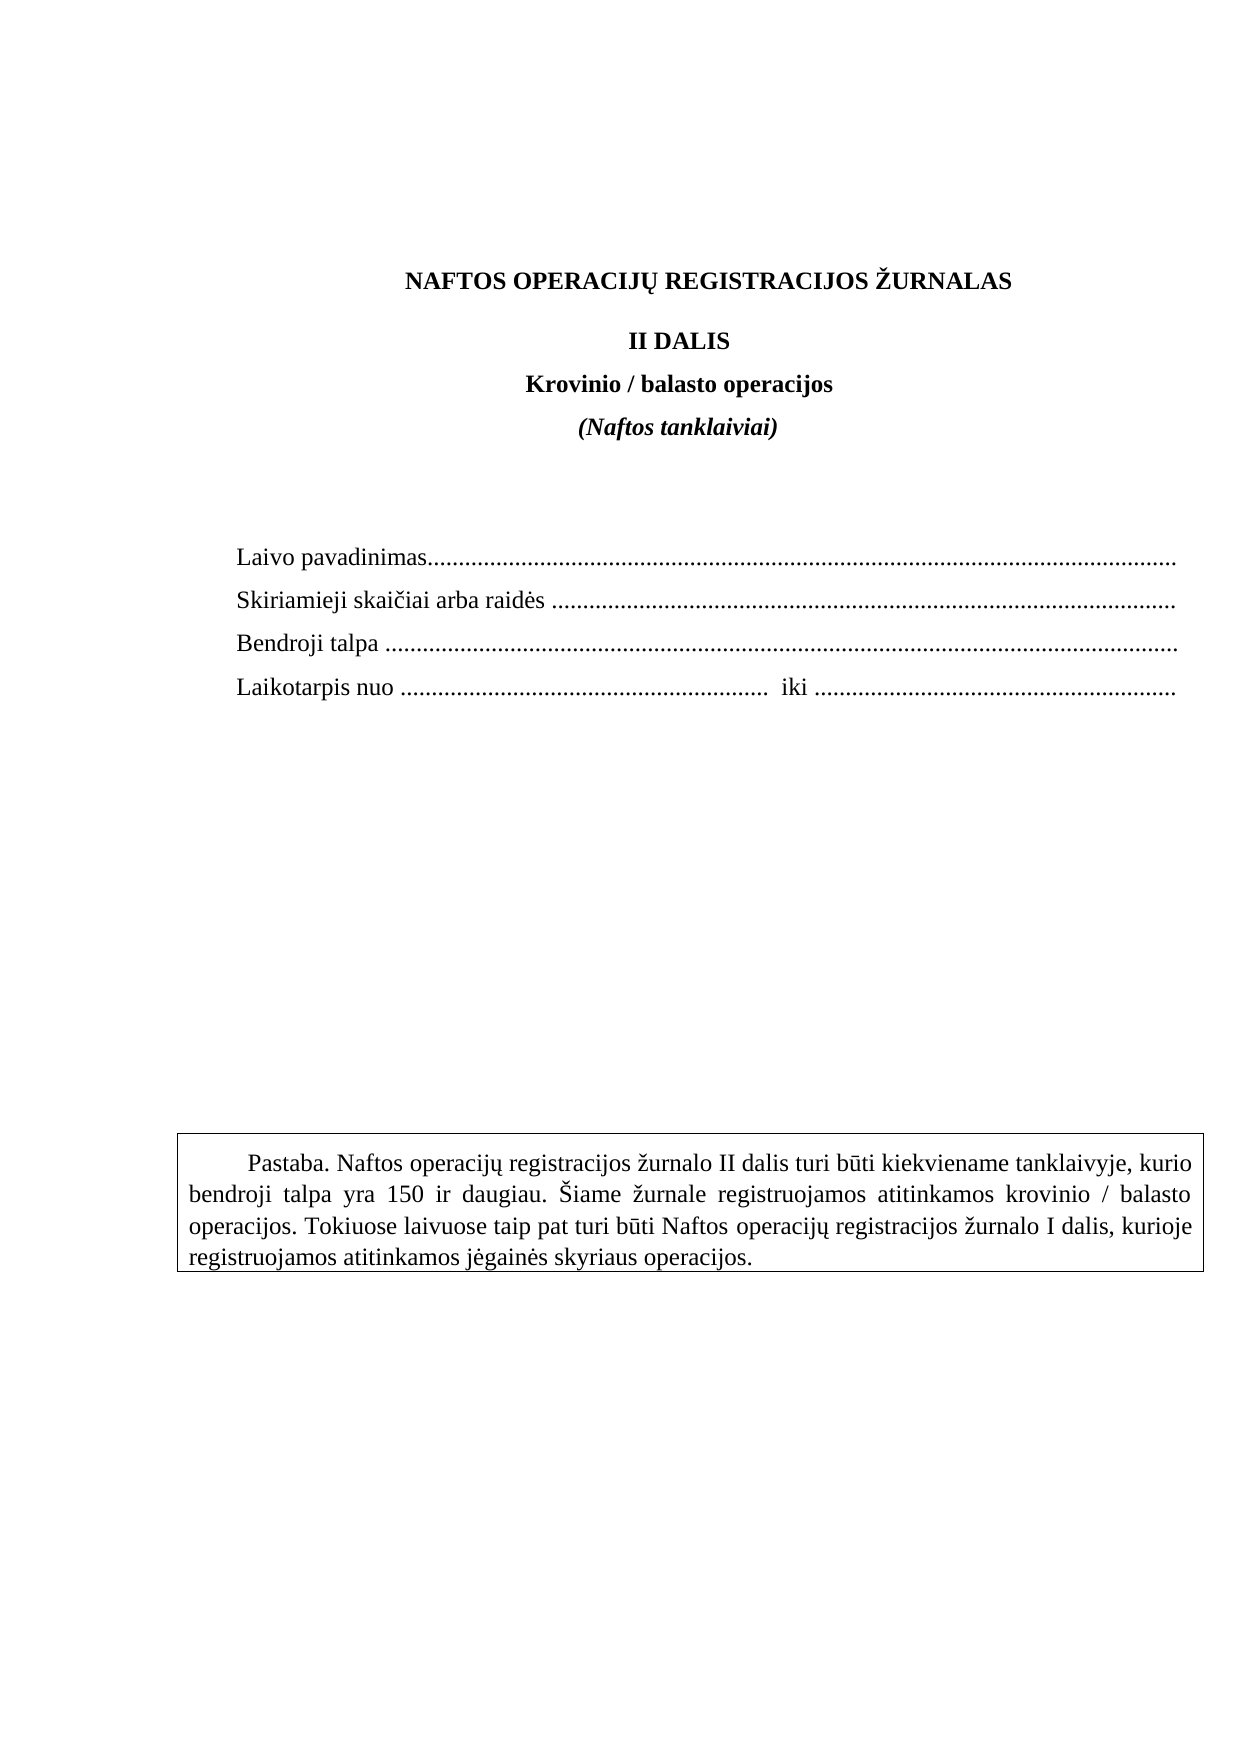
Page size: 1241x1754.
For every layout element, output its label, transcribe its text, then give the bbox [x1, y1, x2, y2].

text NAFTOS OPERACIJŲ REGISTRACIJOS ŽURNALAS [177, 263, 1181, 295]
text II DALIS [177, 323, 1181, 355]
text Bendroji talpa ............................................................................................................................... [177, 626, 1181, 657]
text Skiriamieji skaičiai arba raidės .................................................................................................... [177, 583, 1181, 614]
text (Naftos tanklaiviai) [177, 410, 1181, 441]
text Laivo pavadinimas........................................................................................................................ [177, 539, 1181, 571]
text Krovinio / balasto operacijos [177, 367, 1181, 398]
table_header Pastaba. Naftos operacijų registracijos žurnalo II dalis turi būti kiekviename tanklaivyje, kurio bendroji talpa yra 150 ir daugiau. Šiame žurnale registruojamos atitinkamos krovinio / balasto operacijos. Tokiuose laivuose taip pat turi būti Naftos operacijų registracijos žurnalo I dalis, kurioje registruojamos atitinkamos jėgainės skyriaus operacijos. [178, 1134, 1203, 1271]
text Laikotarpis nuo ........................................................... iki .......................................................... [177, 669, 1181, 701]
